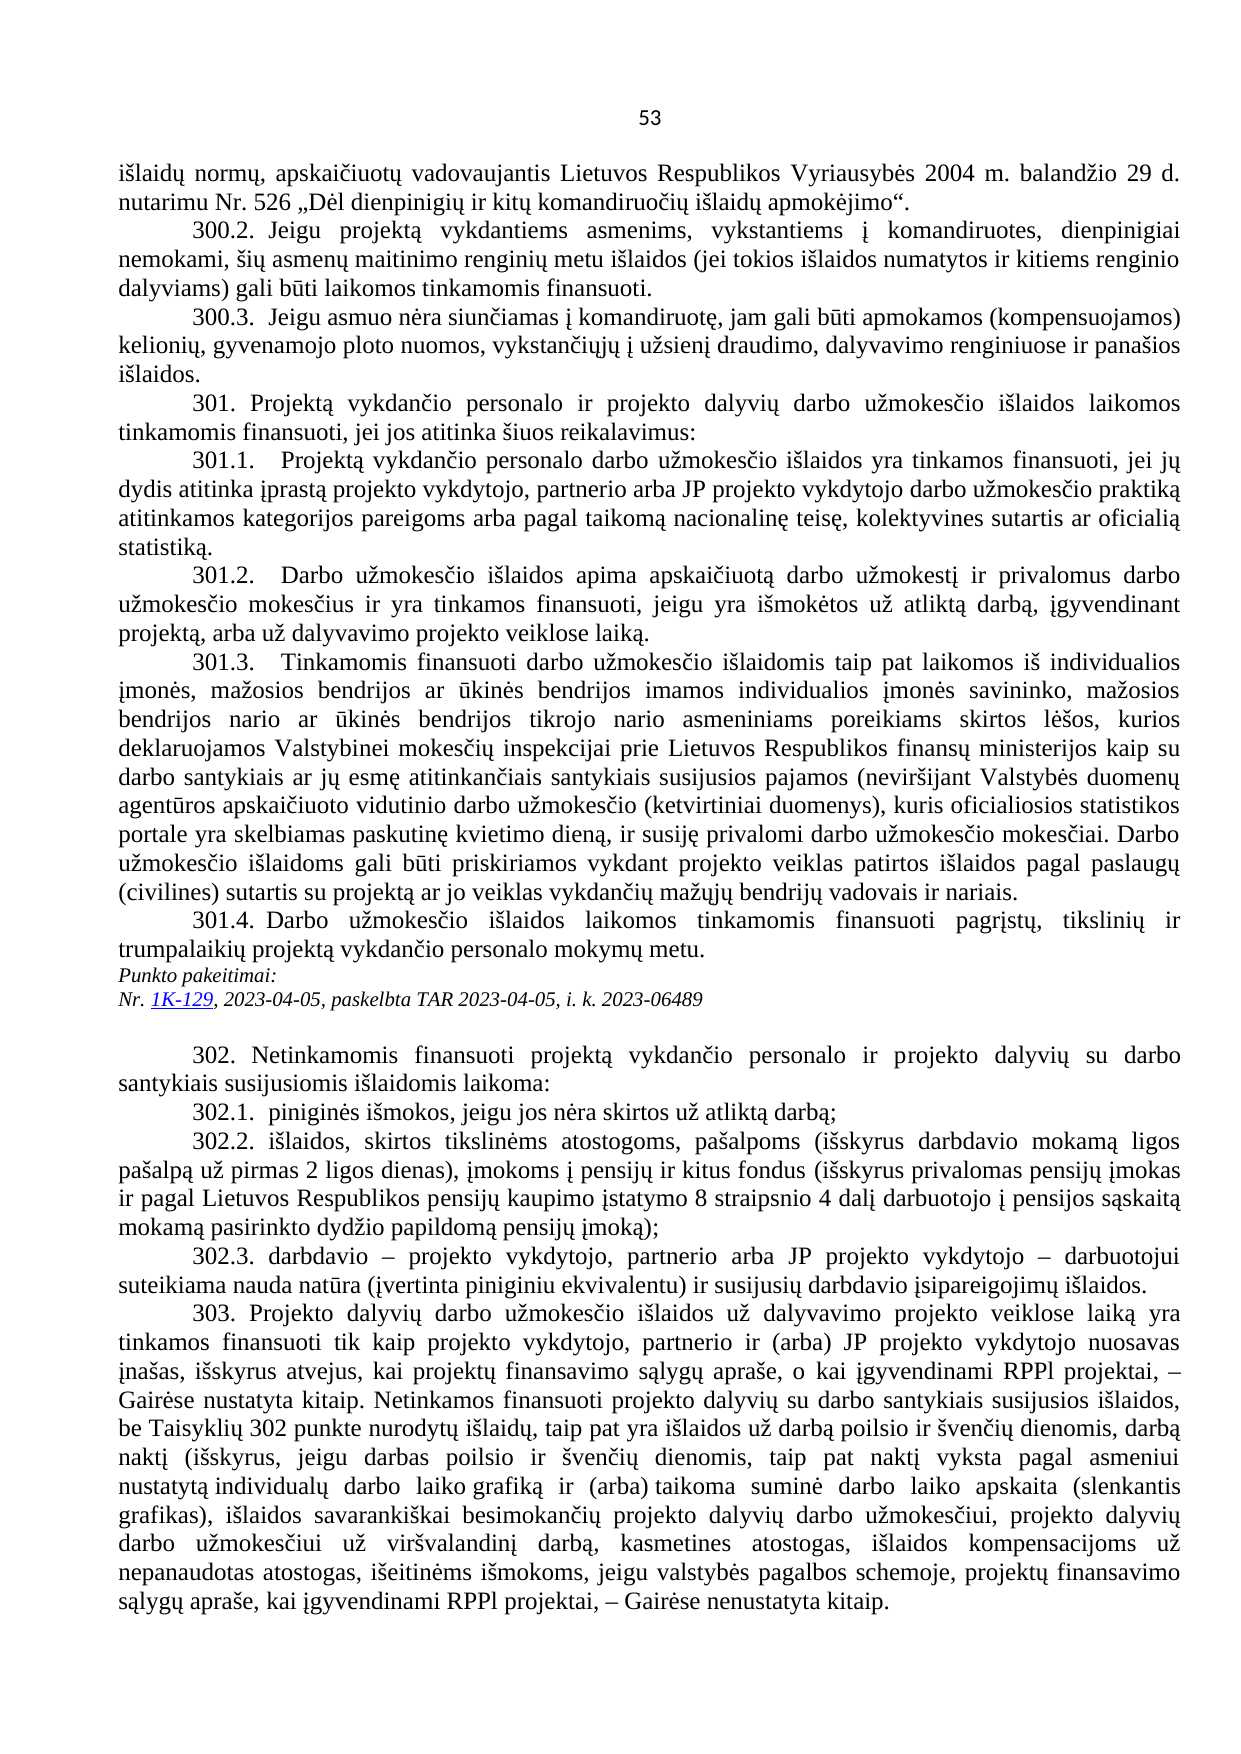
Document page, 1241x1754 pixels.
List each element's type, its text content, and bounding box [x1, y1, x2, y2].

text 302.3. darbdavio – projekto vykdytojo, partnerio arba JP projekto vykdytojo – darbuotojui suteikiama nauda natūra (įvertinta piniginiu ekvivalentu) ir susijusių darbdavio įsipareigojimų išlaidos. [118, 1241, 1181, 1298]
text 302.1. piniginės išmokos, jeigu jos nėra skirtos už atliktą darbą; [118, 1097, 1181, 1126]
text 301.1. Projektą vykdančio personalo darbo užmokesčio išlaidos yra tinkamos finansuoti, jei jų dydis atitinka įprastą projekto vykdytojo, partnerio arba JP projekto vykdytojo darbo užmokesčio praktiką atitinkamos kategorijos pareigoms arba pagal taikomą nacionalinę teisę, kolektyvines sutartis ar oficialią statistiką. [118, 445, 1181, 560]
text 303. Projekto dalyvių darbo užmokesčio išlaidos už dalyvavimo projekto veiklose laiką yra tinkamos finansuoti tik kaip projekto vykdytojo, partnerio ir (arba) JP projekto vykdytojo nuosavas įnašas, išskyrus atvejus, kai projektų finansavimo sąlygų apraše, o kai įgyvendinami RPPl projektai, – Gairėse nustatyta kitaip. Netinkamos finansuoti projekto dalyvių su darbo santykiais susijusios išlaidos, be Taisyklių 302 punkte nurodytų išlaidų, taip pat yra išlaidos už darbą poilsio ir švenčių dienomis, darbą naktį (išskyrus, jeigu darbas poilsio ir švenčių dienomis, taip pat naktį vyksta pagal asmeniui nustatytą individualų darbo laiko grafiką ir (arba) taikoma suminė darbo laiko apskaita (slenkantis grafikas), išlaidos savarankiškai besimokančių projekto dalyvių darbo užmokesčiui, projekto dalyvių darbo užmokesčiui už viršvalandinį darbą, kasmetines atostogas, išlaidos kompensacijoms už nepanaudotas atostogas, išeitinėms išmokoms, jeigu valstybės pagalbos schemoje, projektų finansavimo sąlygų apraše, kai įgyvendinami RPPl projektai, – Gairėse nenustatyta kitaip. [118, 1298, 1181, 1615]
text 301.4. Darbo užmokesčio išlaidos laikomos tinkamomis finansuoti pagrįstų, tikslinių ir trumpalaikių projektą vykdančio personalo mokymų metu. [118, 905, 1181, 963]
text 300.3. Jeigu asmuo nėra siunčiamas į komandiruotę, jam gali būti apmokamos (kompensuojamos) kelionių, gyvenamojo ploto nuomos, vykstančiųjų į užsienį draudimo, dalyvavimo renginiuose ir panašios išlaidos. [118, 302, 1181, 388]
text Nr. 1K-129, 2023-04-05, paskelbta TAR 2023-04-05, i. k. 2023-06489 [118, 987, 1181, 1011]
text 302. Netinkamomis finansuoti projektą vykdančio personalo ir projekto dalyvių su darbo santykiais susijusiomis išlaidomis laikoma: [118, 1040, 1181, 1097]
text 301.3. Tinkamomis finansuoti darbo užmokesčio išlaidomis taip pat laikomos iš individualios įmonės, mažosios bendrijos ar ūkinės bendrijos imamos individualios įmonės savininko, mažosios bendrijos nario ar ūkinės bendrijos tikrojo nario asmeniniams poreikiams skirtos lėšos, kurios deklaruojamos Valstybinei mokesčių inspekcijai prie Lietuvos Respublikos finansų ministerijos kaip su darbo santykiais ar jų esmę atitinkančiais santykiais susijusios pajamos (neviršijant Valstybės duomenų agentūros apskaičiuoto vidutinio darbo užmokesčio (ketvirtiniai duomenys), kuris oficialiosios statistikos portale yra skelbiamas paskutinę kvietimo dieną, ir susiję privalomi darbo užmokesčio mokesčiai. Darbo užmokesčio išlaidoms gali būti priskiriamos vykdant projekto veiklas patirtos išlaidos pagal paslaugų (civilines) sutartis su projektą ar jo veiklas vykdančių mažųjų bendrijų vadovais ir nariais. [118, 647, 1181, 905]
text 301.2. Darbo užmokesčio išlaidos apima apskaičiuotą darbo užmokestį ir privalomus darbo užmokesčio mokesčius ir yra tinkamos finansuoti, jeigu yra išmokėtos už atliktą darbą, įgyvendinant projektą, arba už dalyvavimo projekto veiklose laiką. [118, 560, 1181, 647]
text 301. Projektą vykdančio personalo ir projekto dalyvių darbo užmokesčio išlaidos laikomos tinkamomis finansuoti, jei jos atitinka šiuos reikalavimus: [118, 388, 1181, 445]
text 300.2. Jeigu projektą vykdantiems asmenims, vykstantiems į komandiruotes, dienpinigiai nemokami, šių asmenų maitinimo renginių metu išlaidos (jei tokios išlaidos numatytos ir kitiems renginio dalyviams) gali būti laikomos tinkamomis finansuoti. [118, 215, 1181, 302]
text Punkto pakeitimai: [118, 963, 1181, 987]
text išlaidų normų, apskaičiuotų vadovaujantis Lietuvos Respublikos Vyriausybės 2004 m. balandžio 29 d. nutarimu Nr. 526 „Dėl dienpinigių ir kitų komandiruočių išlaidų apmokėjimo“. [118, 158, 1181, 215]
text 302.2. išlaidos, skirtos tikslinėms atostogoms, pašalpoms (išskyrus darbdavio mokamą ligos pašalpą už pirmas 2 ligos dienas), įmokoms į pensijų ir kitus fondus (išskyrus privalomas pensijų įmokas ir pagal Lietuvos Respublikos pensijų kaupimo įstatymo 8 straipsnio 4 dalį darbuotojo į pensijos sąskaitą mokamą pasirinkto dydžio papildomą pensijų įmoką); [118, 1126, 1181, 1241]
